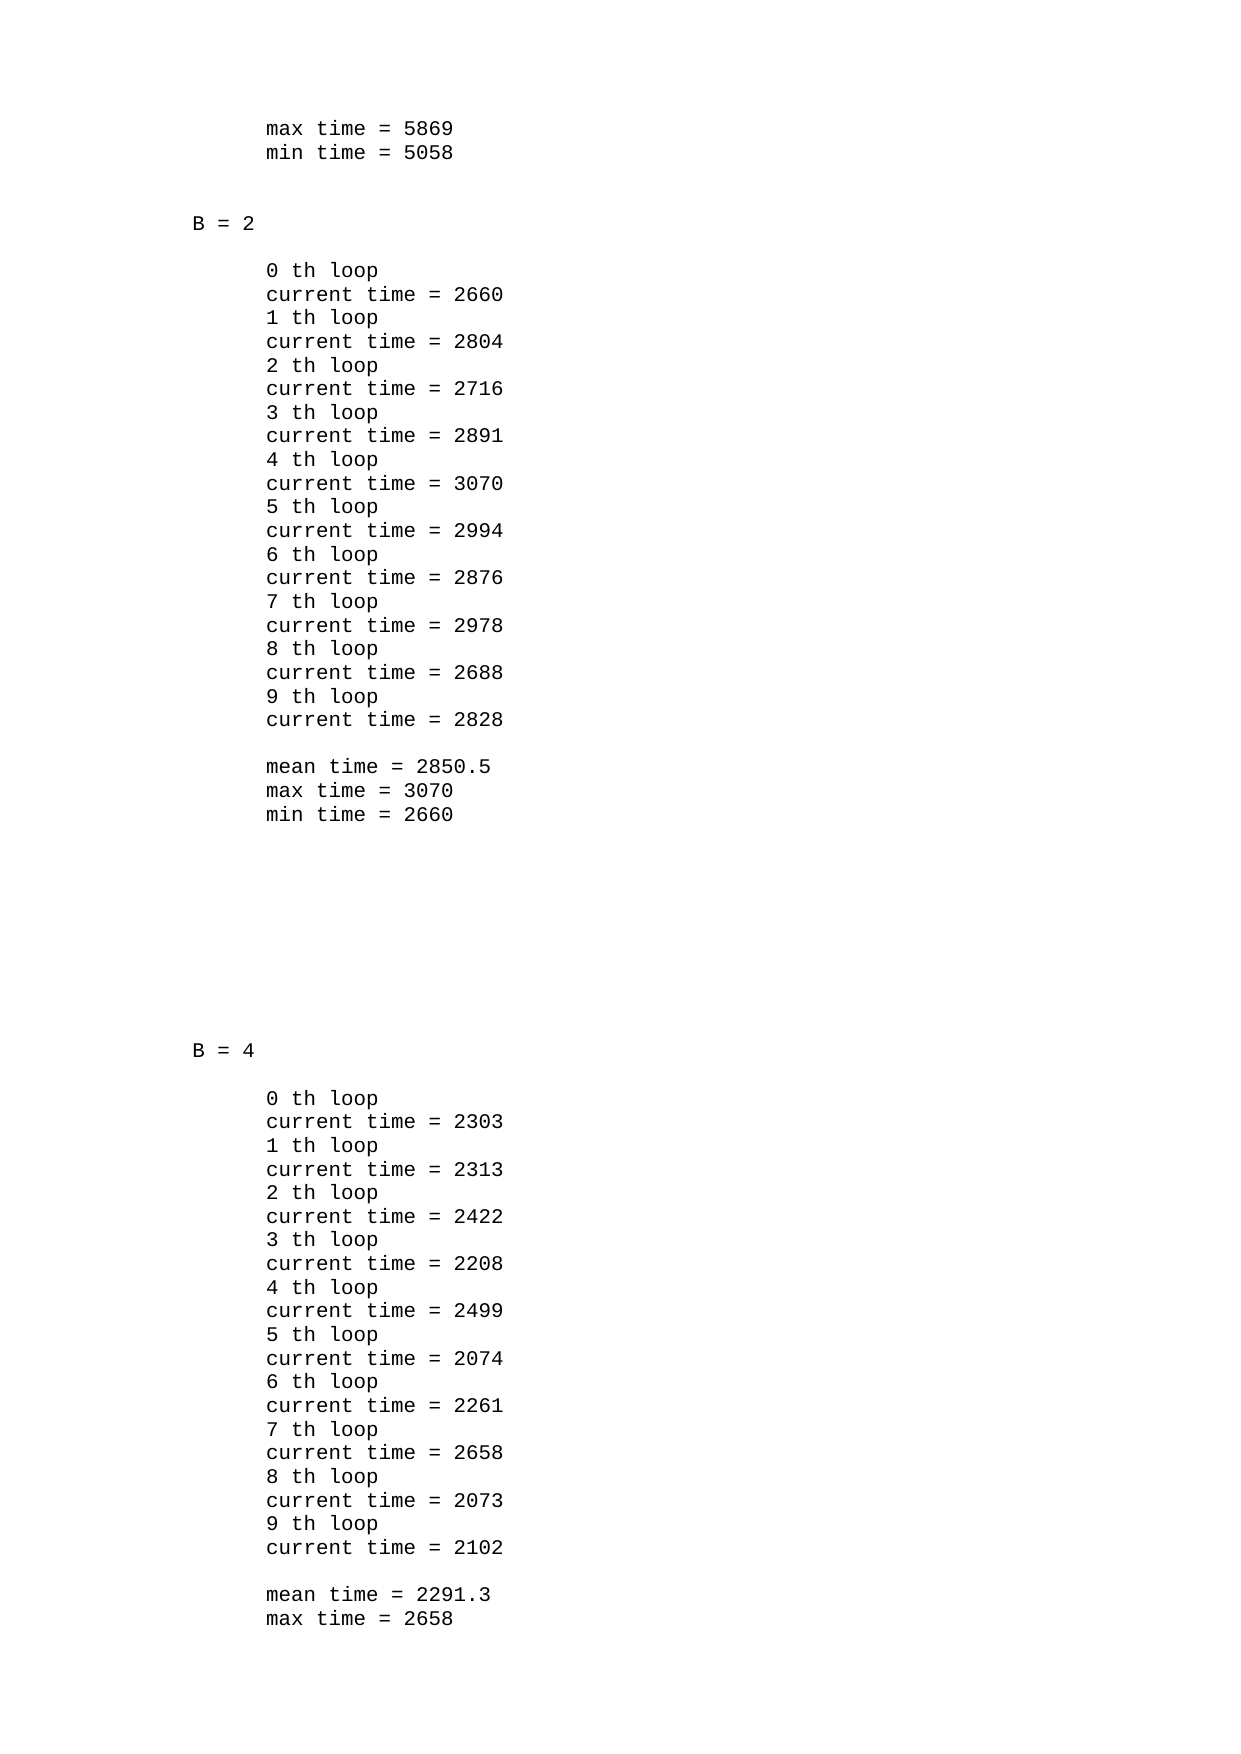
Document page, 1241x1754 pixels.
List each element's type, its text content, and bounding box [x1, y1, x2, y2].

text mean time = 2850.5 [118, 757, 1122, 780]
text 8 th loop [118, 638, 1122, 662]
text min time = 5058 [118, 142, 1122, 165]
text current time = 2688 [118, 662, 1122, 686]
text max time = 2658 [118, 1608, 1122, 1631]
text current time = 2716 [118, 378, 1122, 402]
text B = 4 [118, 1040, 1122, 1064]
text 0 th loop [118, 260, 1122, 284]
text 9 th loop [118, 686, 1122, 709]
text 1 th loop [118, 307, 1122, 331]
text current time = 2102 [118, 1537, 1122, 1561]
text 6 th loop [118, 1371, 1122, 1395]
text 5 th loop [118, 1324, 1122, 1348]
text current time = 2828 [118, 709, 1122, 733]
text current time = 3070 [118, 473, 1122, 496]
text 7 th loop [118, 591, 1122, 615]
text current time = 2658 [118, 1442, 1122, 1466]
text 2 th loop [118, 354, 1122, 378]
text 8 th loop [118, 1466, 1122, 1489]
text max time = 5869 [118, 118, 1122, 142]
text mean time = 2291.3 [118, 1584, 1122, 1608]
text 3 th loop [118, 1229, 1122, 1253]
text current time = 2261 [118, 1395, 1122, 1419]
text current time = 2804 [118, 331, 1122, 354]
text max time = 3070 [118, 780, 1122, 804]
text 0 th loop [118, 1088, 1122, 1111]
text current time = 2660 [118, 284, 1122, 307]
text current time = 2876 [118, 567, 1122, 591]
text current time = 2208 [118, 1253, 1122, 1277]
text 1 th loop [118, 1135, 1122, 1158]
text 4 th loop [118, 449, 1122, 473]
text current time = 2073 [118, 1489, 1122, 1513]
text min time = 2660 [118, 804, 1122, 827]
text current time = 2978 [118, 615, 1122, 638]
text 9 th loop [118, 1513, 1122, 1537]
text current time = 2074 [118, 1348, 1122, 1371]
text current time = 2303 [118, 1111, 1122, 1135]
text current time = 2422 [118, 1206, 1122, 1229]
text B = 2 [118, 213, 1122, 236]
text 6 th loop [118, 544, 1122, 567]
text current time = 2499 [118, 1300, 1122, 1324]
text current time = 2313 [118, 1158, 1122, 1182]
text 7 th loop [118, 1419, 1122, 1442]
text 2 th loop [118, 1182, 1122, 1206]
text 5 th loop [118, 496, 1122, 520]
text 3 th loop [118, 402, 1122, 426]
text current time = 2891 [118, 426, 1122, 449]
text 4 th loop [118, 1277, 1122, 1300]
text current time = 2994 [118, 520, 1122, 544]
